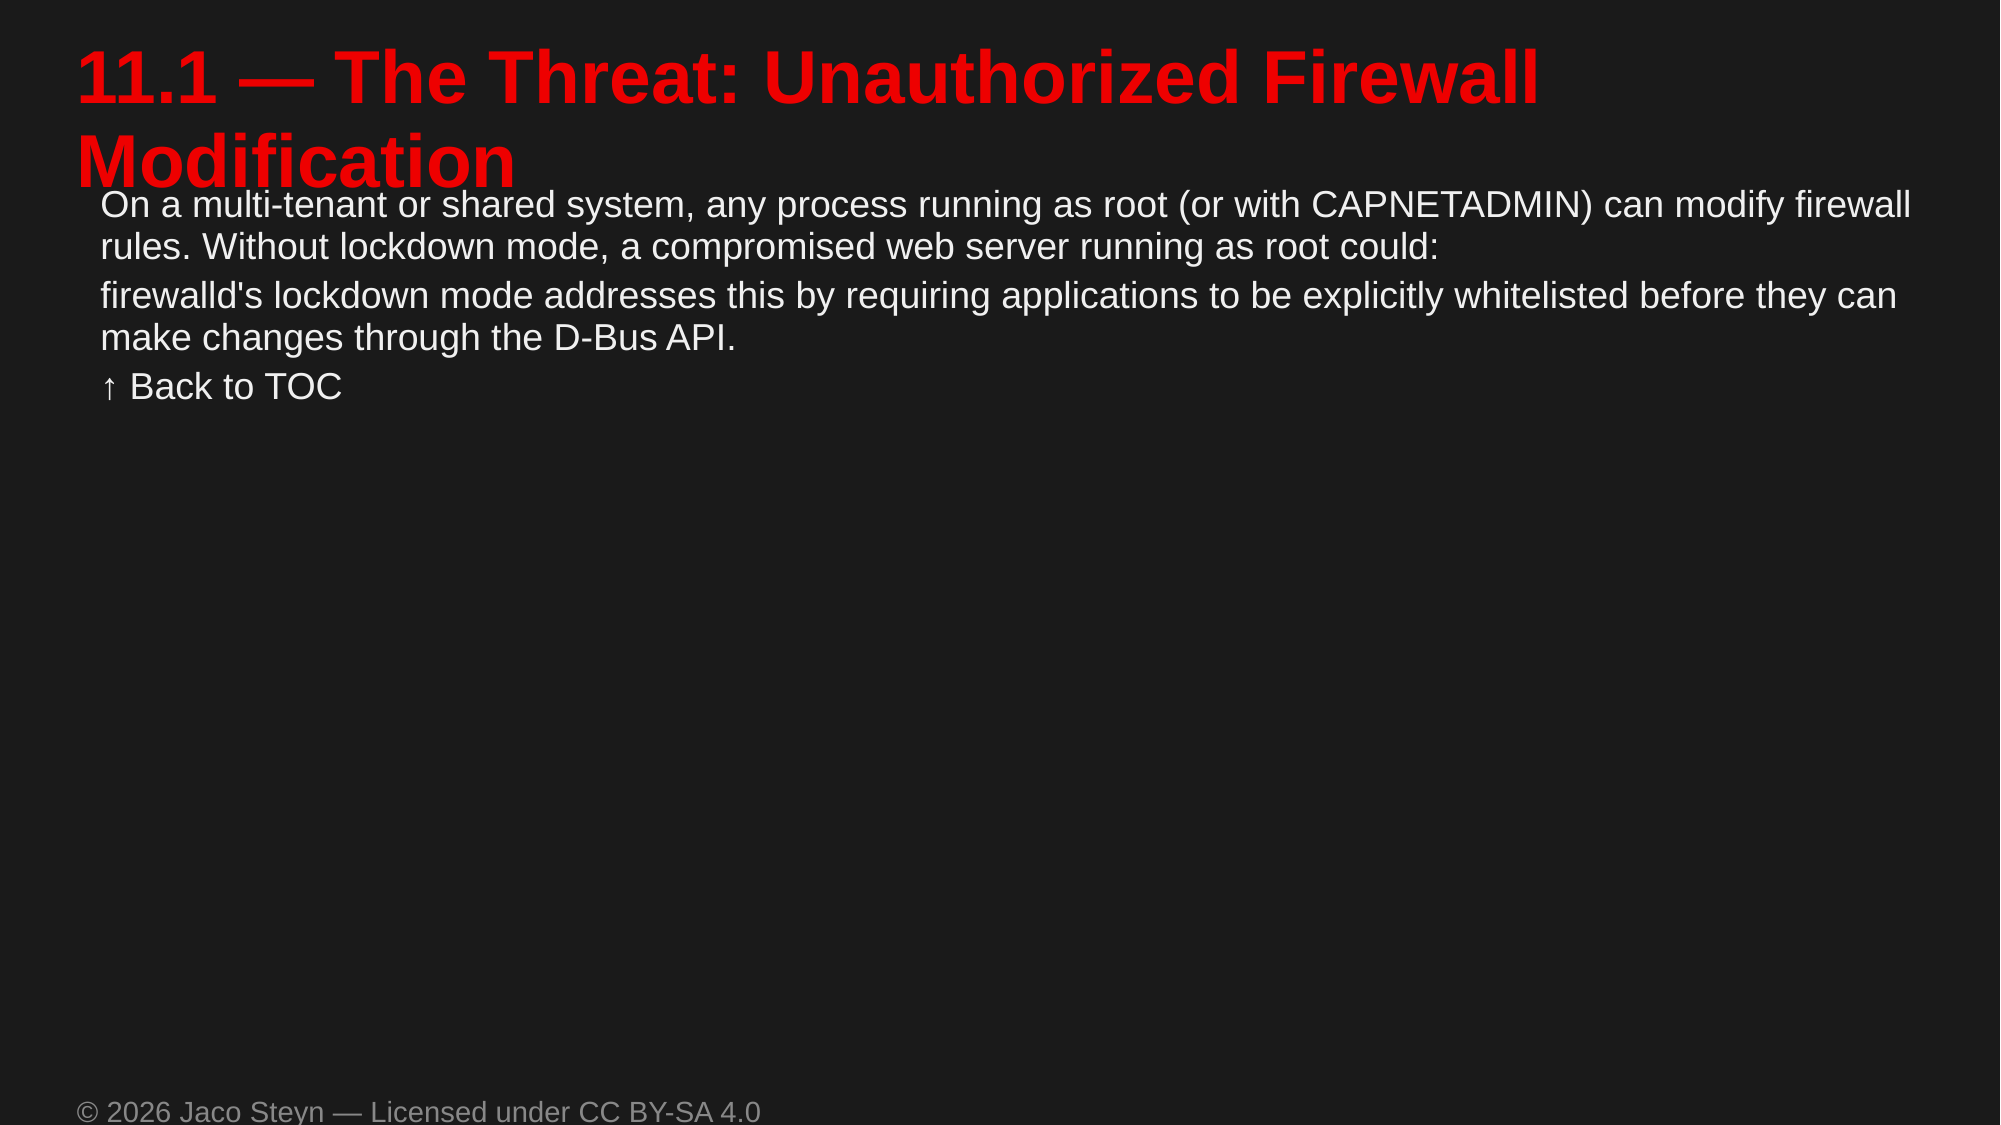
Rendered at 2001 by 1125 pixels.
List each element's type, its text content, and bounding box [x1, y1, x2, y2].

text_box © 2026 Jaco Steyn — Licensed under CC BY-SA 4.0 [59, 1083, 1942, 1120]
text_box On a multi-tenant or shared system, any process running as root (or with CAPNETADMIN) can modify firewall rules. Without lockdown mode, a compromised web server running as root could: firewalld's lockdown mode addresses this by requiring applications to be explicitly whitelisted before they can make changes through the D-Bus API. ↑ Back to TOC [59, 171, 1942, 1083]
text_box 11.1 — The Threat: Unauthorized Firewall Modification [59, 23, 1942, 154]
